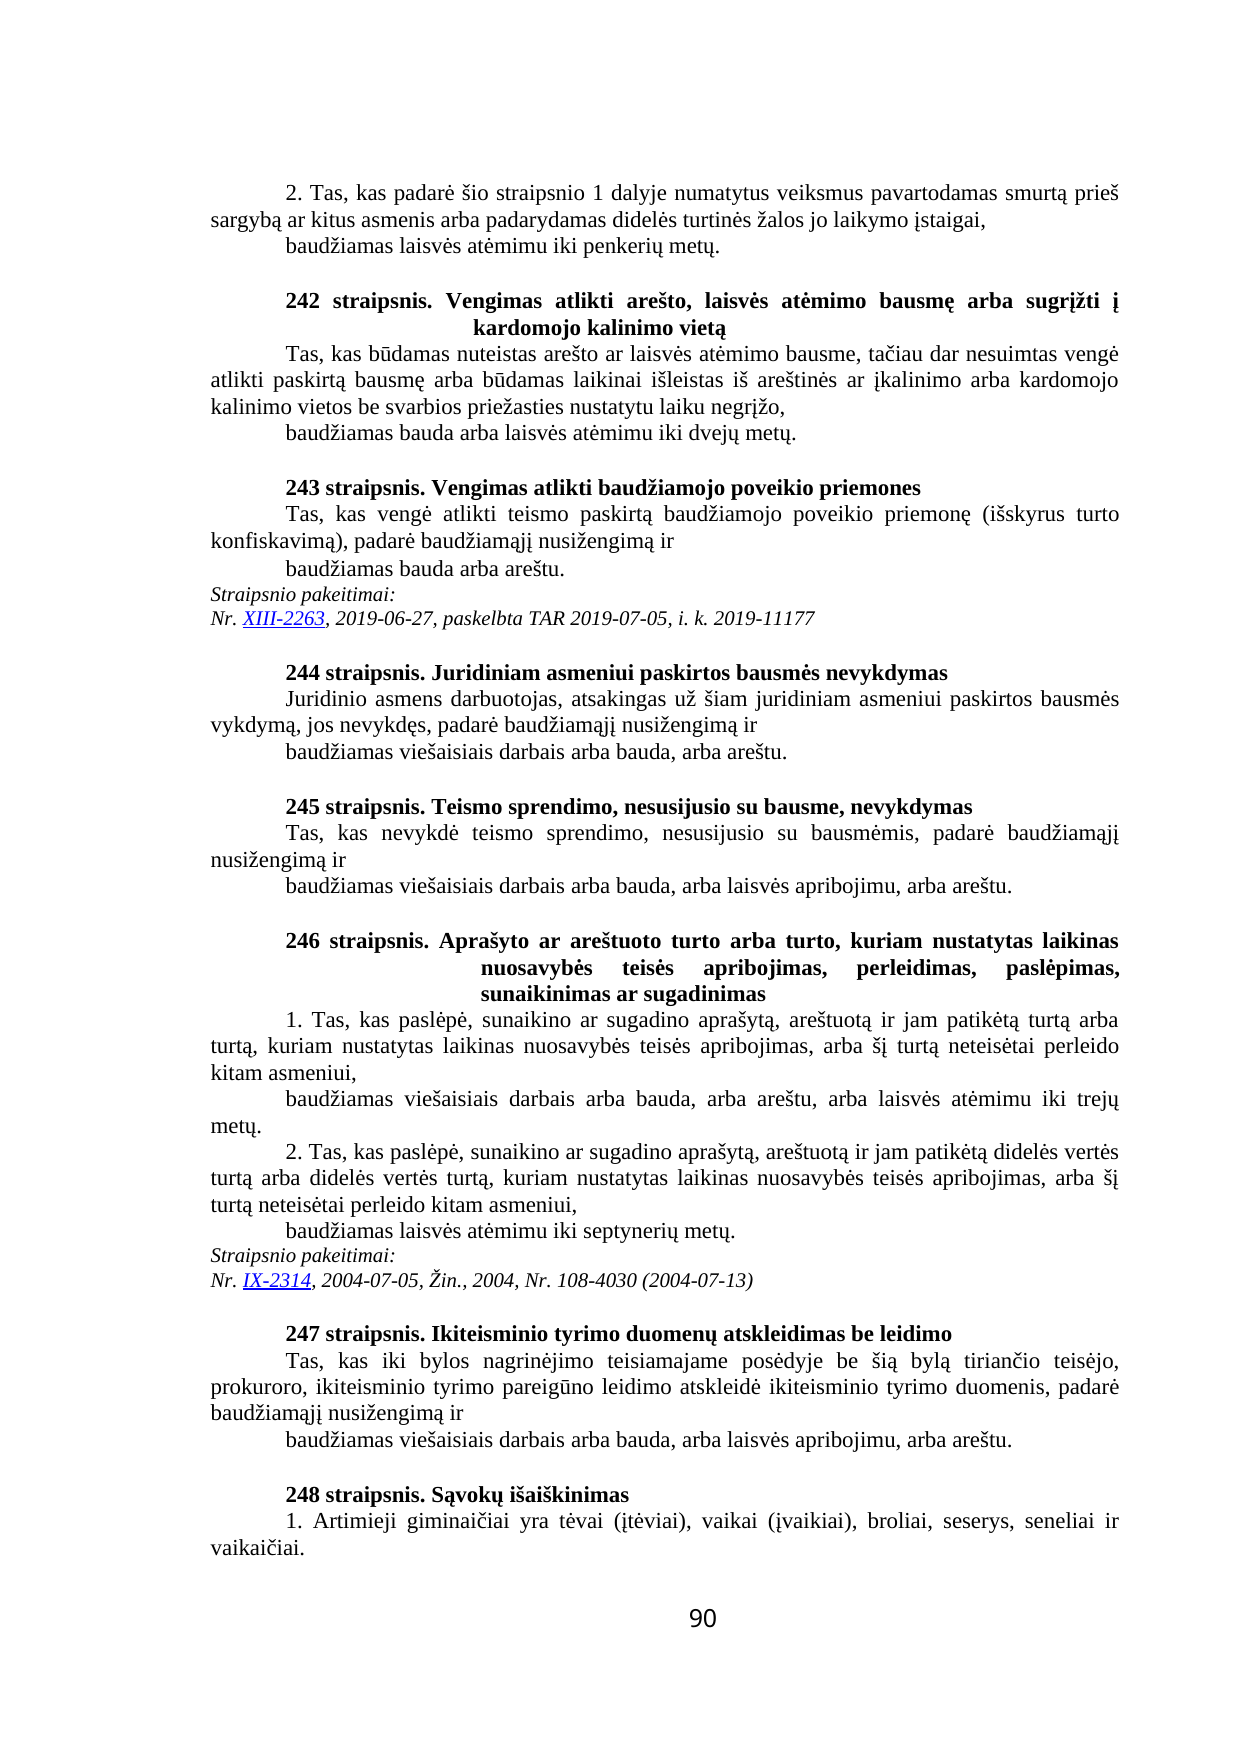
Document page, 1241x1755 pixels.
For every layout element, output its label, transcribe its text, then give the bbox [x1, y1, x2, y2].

text Straipsnio pakeitimai: [210, 582, 1120, 606]
text 243 straipsnis. Vengimas atlikti baudžiamojo poveikio priemones [210, 474, 1120, 501]
text Nr. IX-2314, 2004-07-05, Žin., 2004, Nr. 108-4030 (2004-07-13) [210, 1267, 1120, 1292]
text Tas, kas nevykdė teismo sprendimo, nesusijusio su bausmėmis, padarė baudžiamąjį nusižengimą ir [210, 819, 1120, 872]
text 244 straipsnis. Juridiniam asmeniui paskirtos bausmės nevykdymas [210, 659, 1120, 685]
text baudžiamas laisvės atėmimu iki penkerių metų. [210, 232, 1120, 258]
text Nr. XIII-2263, 2019-06-27, paskelbta TAR 2019-07-05, i. k. 2019-11177 [210, 606, 1120, 630]
text baudžiamas laisvės atėmimu iki septynerių metų. [210, 1217, 1120, 1243]
text 246 straipsnis. Aprašyto ar areštuoto turto arba turto, kuriam nustatytas laikinas nuosavybės teisės apribojimas, perleidimas, paslėpimas, sunaikinimas ar sugadinimas [285, 927, 1120, 1006]
text 245 straipsnis. Teismo sprendimo, nesusijusio su bausme, nevykdymas [210, 793, 1120, 819]
text Tas, kas vengė atlikti teismo paskirtą baudžiamojo poveikio priemonę (išskyrus turto konfiskavimą), padarė baudžiamąjį nusižengimą ir [210, 501, 1120, 553]
text Juridinio asmens darbuotojas, atsakingas už šiam juridiniam asmeniui paskirtos bausmės vykdymą, jos nevykdęs, padarė baudžiamąjį nusižengimą ir [210, 685, 1120, 738]
text baudžiamas viešaisiais darbais arba bauda, arba areštu. [210, 738, 1120, 764]
text Tas, kas būdamas nuteistas arešto ar laisvės atėmimo bausme, tačiau dar nesuimtas vengė atlikti paskirtą bausmę arba būdamas laikinai išleistas iš areštinės ar įkalinimo arba kardomojo kalinimo vietos be svarbios priežasties nustatytu laiku negrįžo, [210, 340, 1120, 419]
text baudžiamas viešaisiais darbais arba bauda, arba laisvės apribojimu, arba areštu. [210, 1426, 1120, 1452]
text 1. Artimieji giminaičiai yra tėvai (įtėviai), vaikai (įvaikiai), broliai, seserys, seneliai ir vaikaičiai. [210, 1507, 1120, 1560]
text 1. Tas, kas paslėpė, sunaikino ar sugadino aprašytą, areštuotą ir jam patikėtą turtą arba turtą, kuriam nustatytas laikinas nuosavybės teisės apribojimas, arba šį turtą neteisėtai perleido kitam asmeniui, [210, 1006, 1120, 1085]
text baudžiamas viešaisiais darbais arba bauda, arba areštu, arba laisvės atėmimu iki trejų metų. [210, 1085, 1120, 1138]
text 247 straipsnis. Ikiteisminio tyrimo duomenų atskleidimas be leidimo [210, 1320, 1120, 1347]
text baudžiamas viešaisiais darbais arba bauda, arba laisvės apribojimu, arba areštu. [210, 872, 1120, 898]
text 242 straipsnis. Vengimas atlikti arešto, laisvės atėmimo bausmę arba sugrįžti į kardomojo kalinimo vietą [285, 287, 1120, 340]
text 2. Tas, kas paslėpė, sunaikino ar sugadino aprašytą, areštuotą ir jam patikėtą didelės vertės turtą arba didelės vertės turtą, kuriam nustatytas laikinas nuosavybės teisės apribojimas, arba šį turtą neteisėtai perleido kitam asmeniui, [210, 1138, 1120, 1217]
text baudžiamas bauda arba laisvės atėmimu iki dvejų metų. [210, 419, 1120, 445]
text baudžiamas bauda arba areštu. [210, 553, 1120, 582]
text Straipsnio pakeitimai: [210, 1243, 1120, 1267]
text Tas, kas iki bylos nagrinėjimo teisiamajame posėdyje be šią bylą tiriančio teisėjo, prokuroro, ikiteisminio tyrimo pareigūno leidimo atskleidė ikiteisminio tyrimo duomenis, padarė baudžiamąjį nusižengimą ir [210, 1347, 1120, 1426]
text 248 straipsnis. Sąvokų išaiškinimas [210, 1481, 1120, 1507]
text 2. Tas, kas padarė šio straipsnio 1 dalyje numatytus veiksmus pavartodamas smurtą prieš sargybą ar kitus asmenis arba padarydamas didelės turtinės žalos jo laikymo įstaigai, [210, 179, 1120, 232]
